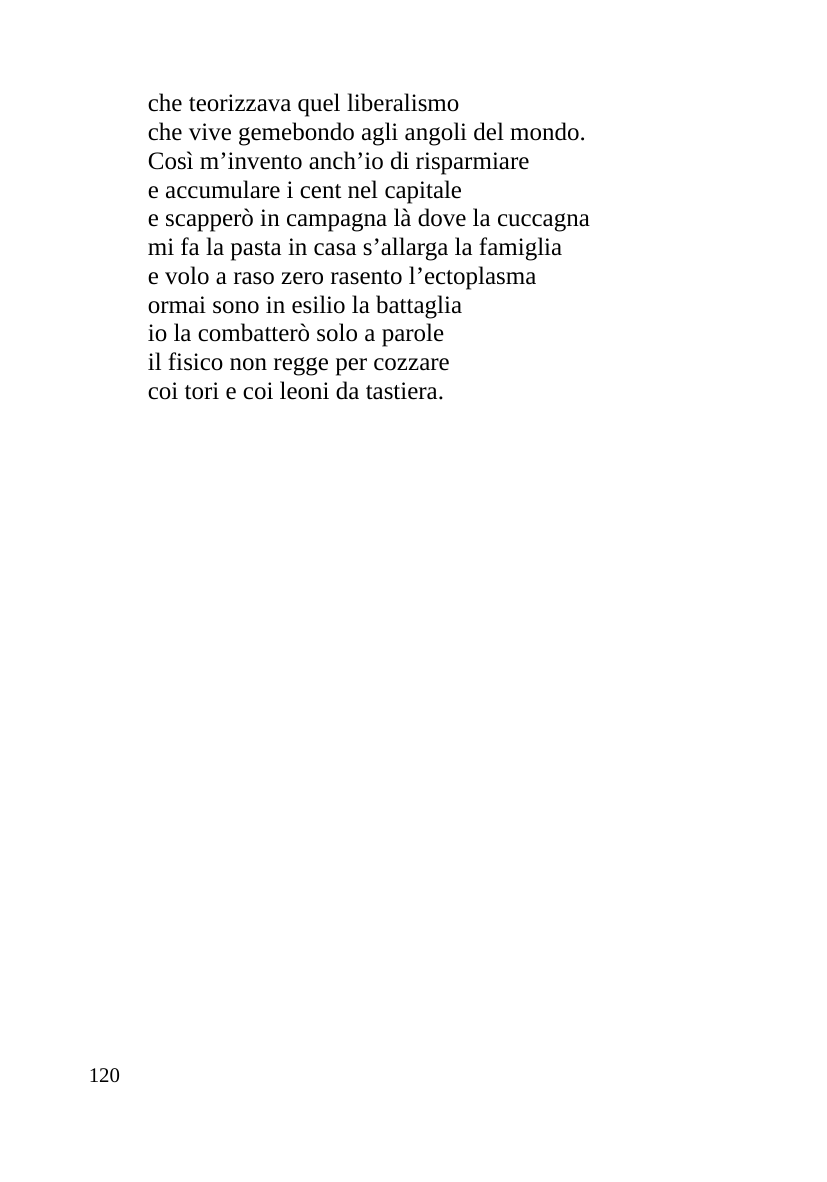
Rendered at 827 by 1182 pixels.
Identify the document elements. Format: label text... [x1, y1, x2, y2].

text e accumulare i cent nel capitale [148, 175, 738, 203]
text che vive gemebondo agli angoli del mondo. [148, 117, 738, 146]
text e scapperò in campagna là dove la cuccagna [148, 203, 738, 232]
text io la combatterò solo a parole [148, 318, 738, 347]
text e volo a raso zero rasento l’ectoplasma [148, 261, 738, 290]
text che teorizzava quel liberalismo [148, 88, 738, 117]
text coi tori e coi leoni da tastiera. [148, 376, 738, 405]
text mi fa la pasta in casa s’allarga la famiglia [148, 232, 738, 261]
text Così m’invento anch’io di risparmiare [148, 146, 738, 175]
text il fisico non regge per cozzare [148, 347, 738, 376]
text ormai sono in esilio la battaglia [148, 290, 738, 318]
